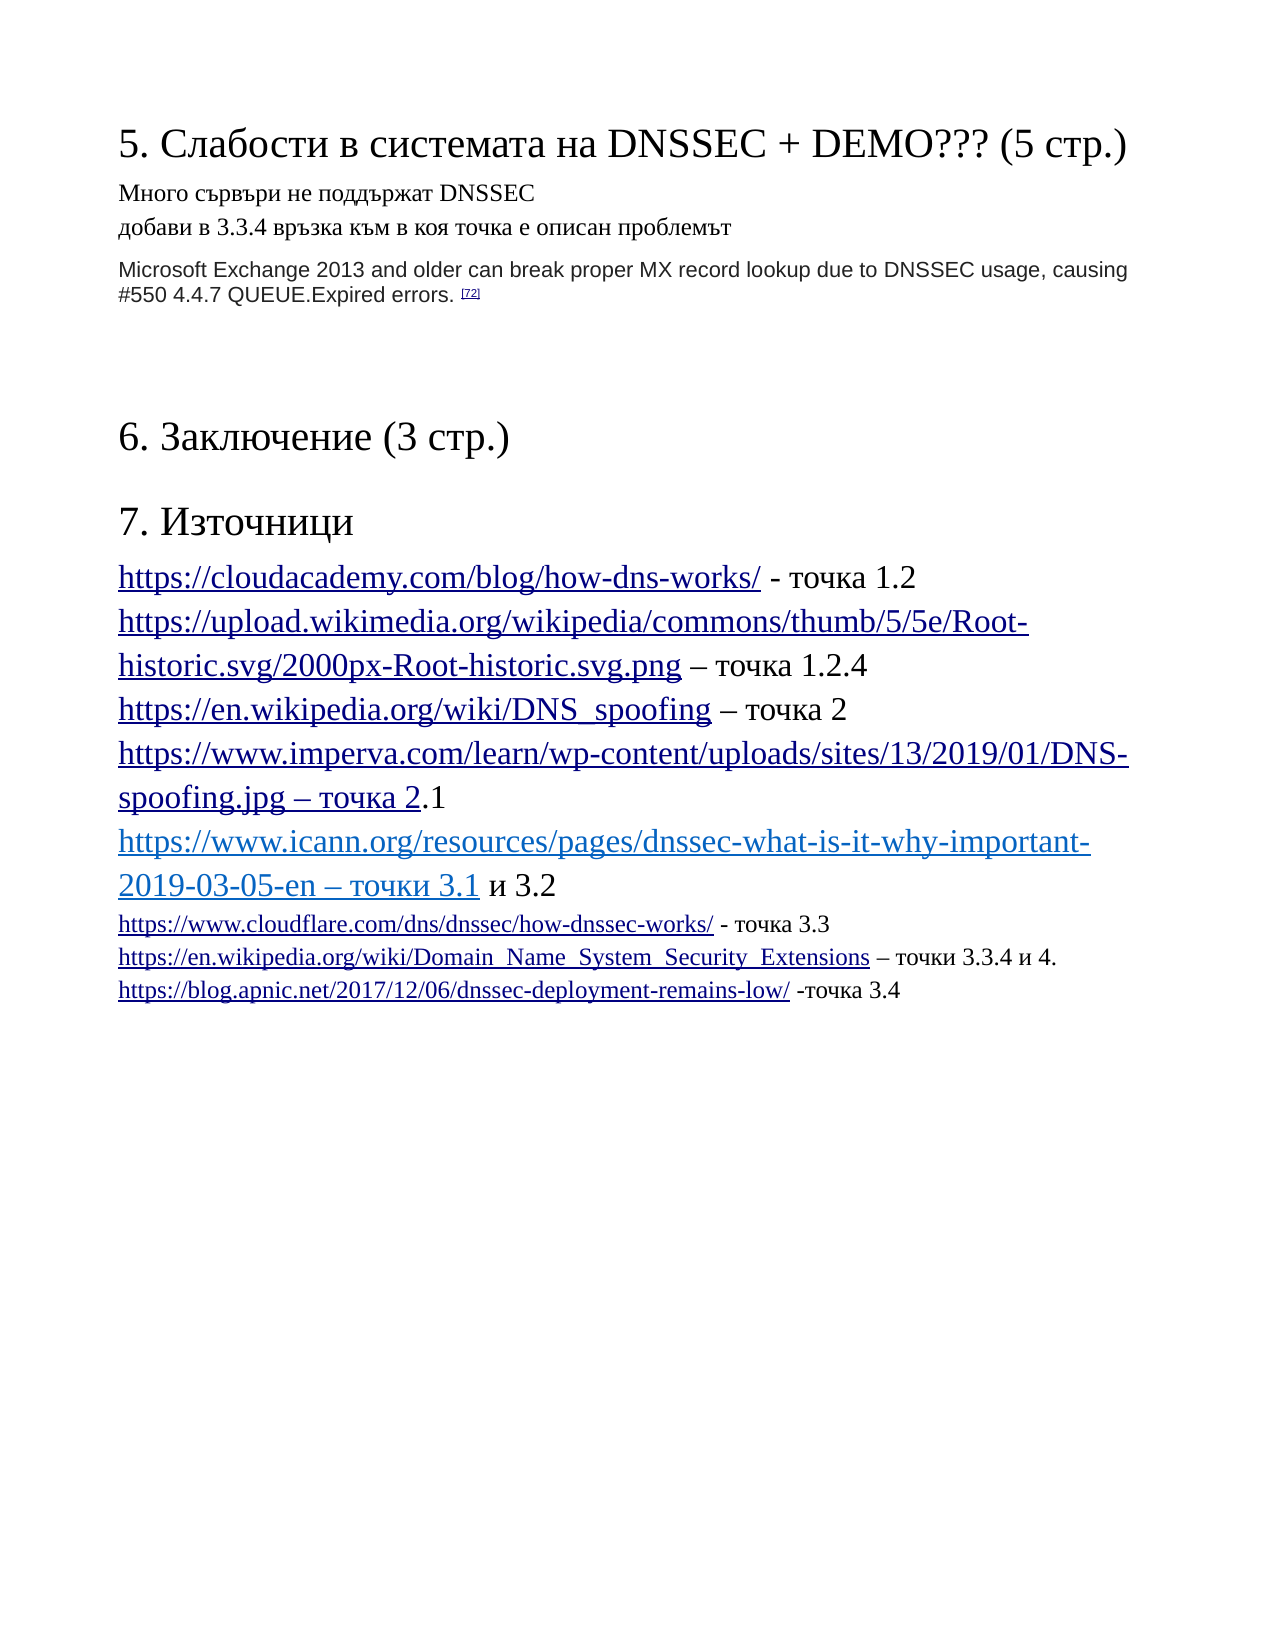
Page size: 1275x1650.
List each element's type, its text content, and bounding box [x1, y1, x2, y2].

text https://en.wikipedia.org/wiki/DNS_spoofing – точка 2 [118, 689, 1157, 727]
subtitle 6. Заключение (3 стр.) [118, 411, 1157, 459]
text https://blog.apnic.net/2017/12/06/dnssec-deployment-remains-low/ -точка 3.4 [118, 975, 1157, 1004]
subtitle 7. Източници [118, 496, 1157, 544]
text добави в 3.3.4 връзка към в коя точка е описан проблемът [118, 212, 1157, 240]
text https://www.icann.org/resources/pages/dnssec-what-is-it-why-important-2019-03-05-en – точки 3.1 и 3.2 [118, 821, 1157, 904]
text https://upload.wikimedia.org/wikipedia/commons/thumb/5/5e/Root-historic.svg/2000px-Root-historic.svg.png – точка 1.2.4 [118, 601, 1157, 683]
subtitle 5. Слабости в системата на DNSSEC + DEMO??? (5 стр.) [118, 118, 1157, 166]
text https://www.imperva.com/learn/wp-content/uploads/sites/13/2019/01/DNS-spoofing.jpg – точка 2.1 [118, 733, 1157, 816]
text https://www.cloudflare.com/dns/dnssec/how-dnssec-works/ - точка 3.3 [118, 909, 1157, 938]
text https://cloudacademy.com/blog/how-dns-works/ - точка 1.2 [118, 557, 1157, 595]
text Microsoft Exchange 2013 and older can break proper MX record lookup due to DNSSEC usage, causing #550 4.4.7 QUEUE.Expired errors. [72] [118, 257, 1157, 307]
text Много сървъри не поддържат DNSSEC [118, 178, 1157, 207]
text https://en.wikipedia.org/wiki/Domain_Name_System_Security_Extensions – точки 3.3.4 и 4. [118, 942, 1157, 971]
